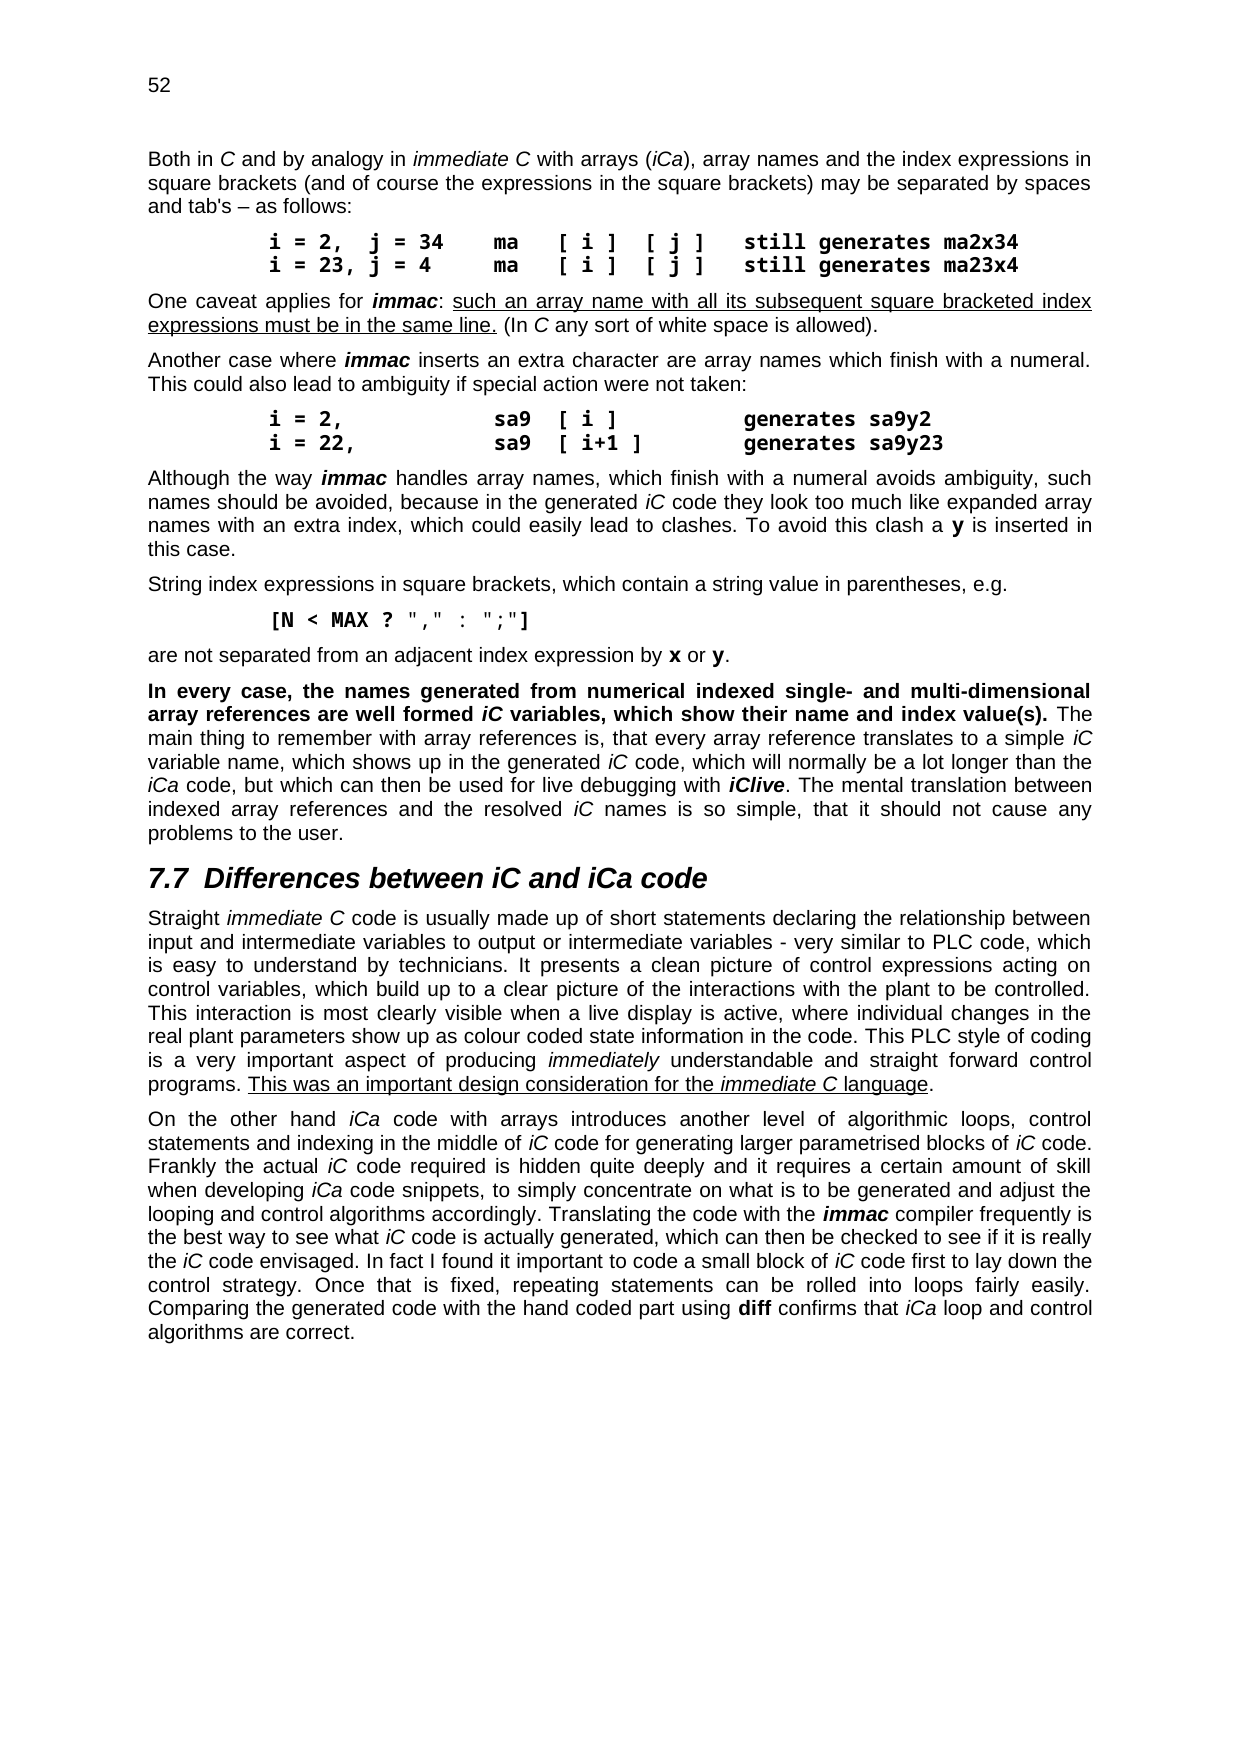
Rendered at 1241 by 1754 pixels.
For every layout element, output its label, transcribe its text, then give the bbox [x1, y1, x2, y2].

subtitle Differences between iC and iCa code [148, 862, 1092, 895]
text i = 2, sa9 [ i ] generates sa9y2 i = 22, sa9 [ i+1 ] generates sa9y23 [268, 408, 1092, 455]
text On the other hand iCa code with arrays introduces another level of algorithmic loops, control statements and indexing in the middle of iC code for generating larger parametrised blocks of iC code. Frankly the actual iC code required is hidden quite deeply and it requires a certain amount of skill when developing iCa code snippets, to simply concentrate on what is to be generated and adjust the looping and control algorithms accordingly. Translating the code with the immac compiler frequently is the best way to see what iC code is actually generated, which can then be checked to see if it is really the iC code envisaged. In fact I found it important to code a small block of iC code first to lay down the control strategy. Once that is fixed, repeating statements can be rolled into loops fairly easily. Comparing the generated code with the hand coded part using diff confirms that iCa loop and control algorithms are correct. [148, 1108, 1092, 1344]
text [N < MAX ? "," : ";"] [268, 608, 1092, 632]
text Straight immediate C code is usually made up of short statements declaring the relationship between input and intermediate variables to output or intermediate variables - very similar to PLC code, which is easy to understand by technicians. It presents a clean picture of control expressions acting on control variables, which build up to a clear picture of the interactions with the plant to be controlled. This interaction is most clearly visible when a live display is active, where individual changes in the real plant parameters show up as colour coded state information in the code. This PLC style of coding is a very important aspect of producing immediately understandable and straight forward control programs. This was an important design consideration for the immediate C language. [148, 907, 1092, 1096]
text Both in C and by analogy in immediate C with arrays (iCa), array names and the index expressions in square brackets (and of course the expressions in the square brackets) may be separated by spaces and tab's – as follows: [148, 148, 1092, 219]
text Another case where immac inserts an extra character are array names which finish with a numeral. This could also lead to ambiguity if special action were not taken: [148, 348, 1092, 396]
text In every case, the names generated from numerical indexed single- and multi-dimensional array references are well formed iC variables, which show their name and index value(s). The main thing to remember with array references is, that every array reference translates to a simple iC variable name, which shows up in the generated iC code, which will normally be a lot longer than the iCa code, but which can then be used for live debugging with iClive. The mental translation between indexed array references and the resolved iC names is so simple, that it should not cause any problems to the user. [148, 679, 1092, 845]
text are not separated from an adjacent index expression by x or y. [148, 644, 1092, 667]
text Although the way immac handles array names, which finish with a numeral avoids ambiguity, such names should be avoided, because in the generated iC code they look too much like expanded array names with an extra index, which could easily lead to clashes. To avoid this clash a y is inserted in this case. [148, 467, 1092, 561]
text String index expressions in square brackets, which contain a string value in parentheses, e.g. [148, 573, 1092, 597]
text i = 2, j = 34 ma [ i ] [ j ] still generates ma2x34 i = 23, j = 4 ma [ i ] [ j ] still generates ma23x4 [268, 230, 1092, 278]
text One caveat applies for immac: such an array name with all its subsequent square bracketed index expressions must be in the same line. (In C any sort of white space is allowed). [148, 289, 1092, 337]
